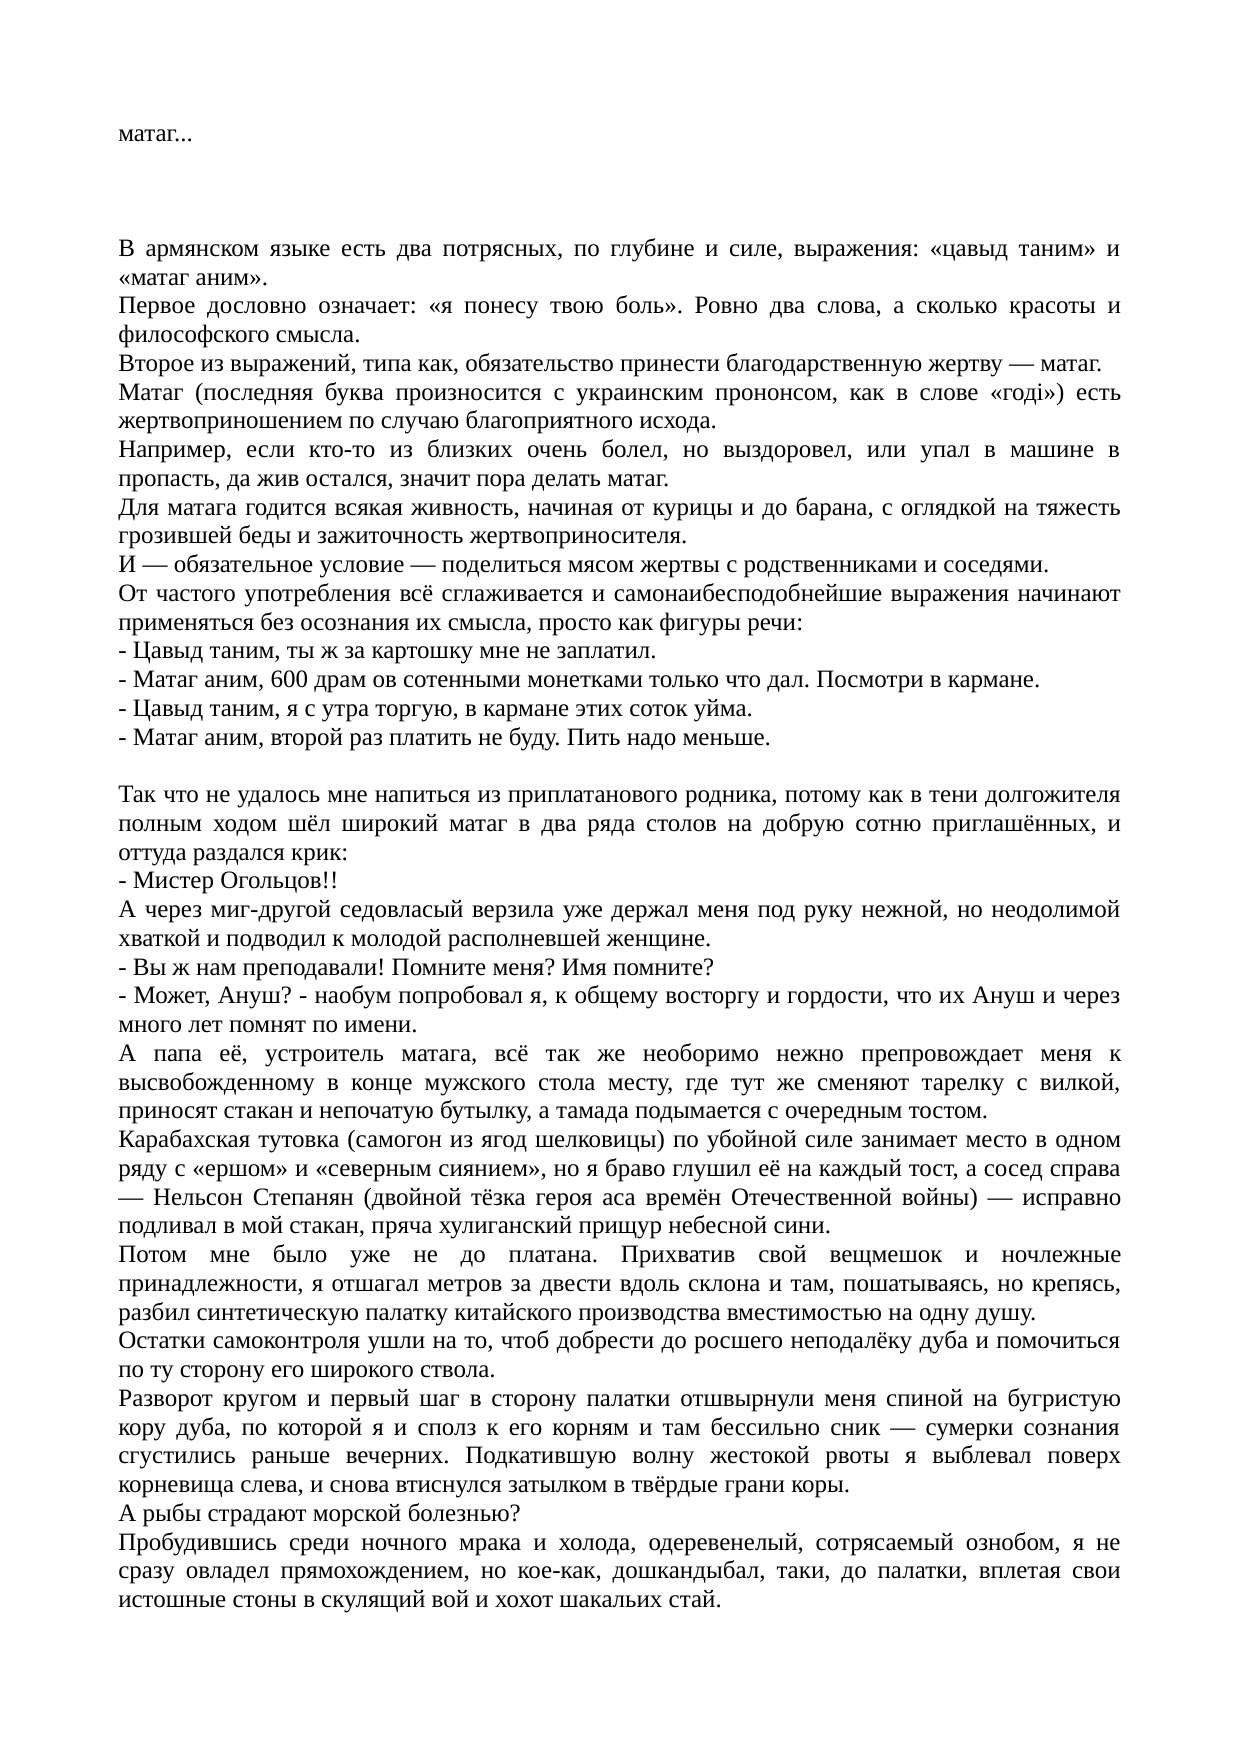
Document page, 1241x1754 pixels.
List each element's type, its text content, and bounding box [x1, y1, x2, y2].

text матаг... [118, 118, 1122, 147]
text - Цавыд таним, ты ж за картошку мне не заплатил. [118, 636, 1122, 664]
text А через миг-другой седовласый верзила уже держал меня под руку нежной, но неодолимой хваткой и подводил к молодой располневшей женщине. [118, 894, 1122, 952]
text Первое дословно означает: «я понесу твою боль». Ровно два слова, а сколько красоты и философского смысла. [118, 291, 1122, 348]
text Карабахская тутовка (самогон из ягод шелковицы) по убойной силе занимает место в одном ряду с «ершом» и «северным сиянием», но я браво глушил её на каждый тост, а сосед справа — Нельсон Степанян (двойной тёзка героя аса времён Отечественной войны) — исправно подливал в мой стакан, пряча хулиганский прищур небесной сини. [118, 1124, 1122, 1239]
text - Вы ж нам преподавали! Помните меня? Имя помните? [118, 952, 1122, 981]
text Например, если кто-то из близких очень болел, но выздоровел, или упал в машине в пропасть, да жив остался, значит пора делать матаг. [118, 434, 1122, 492]
text - Цавыд таним, я с утра торгую, в кармане этих соток уйма. [118, 693, 1122, 722]
text - Матаг аним, второй раз платить не буду. Пить надо меньше. [118, 722, 1122, 751]
text Второе из выражений, типа как, обязательство принести благодарственную жертву — матаг. [118, 348, 1122, 377]
text А папа её, устроитель матага, всё так же необоримо нежно препровождает меня к высвобожденному в конце мужского стола месту, где тут же сменяют тарелку с вилкой, приносят стакан и непочатую бутылку, а тамада подымается с очередным тостом. [118, 1038, 1122, 1124]
text А рыбы страдают морской болезнью? [118, 1498, 1122, 1527]
text Остатки самоконтроля ушли на то, чтоб добрести до росшего неподалёку дуба и помочиться по ту сторону его широкого ствола. [118, 1326, 1122, 1383]
text - Может, Ануш? - наобум попробовал я, к общему восторгу и гордости, что их Ануш и через много лет помнят по имени. [118, 981, 1122, 1038]
text Потом мне было уже не до платана. Прихватив свой вещмешок и ночлежные принадлежности, я отшагал метров за двести вдоль склона и там, пошатываясь, но крепясь, разбил синтетическую палатку китайского производства вместимостью на одну душу. [118, 1239, 1122, 1326]
text В армянском языке есть два потрясных, по глубине и силе, выражения: «цавыд таним» и «матаг аним». [118, 233, 1122, 291]
text И — обязательное условие — поделиться мясом жертвы с родственниками и соседями. [118, 549, 1122, 578]
text От частого употребления всё сглаживается и самонаибесподобнейшие выражения начинают применяться без осознания их смысла, просто как фигуры речи: [118, 578, 1122, 636]
text Для матага годится всякая живность, начиная от курицы и до барана, с оглядкой на тяжесть грозившей беды и зажиточность жертвоприносителя. [118, 492, 1122, 549]
text Так что не удалось мне напиться из приплатанового родника, потому как в тени долгожителя полным ходом шёл широкий матаг в два ряда столов на добрую сотню приглашённых, и оттуда раздался крик: [118, 779, 1122, 866]
text - Мистер Огольцов!! [118, 866, 1122, 894]
text - Матаг аним, 600 драм ов сотенными монетками только что дал. Посмотри в кармане. [118, 664, 1122, 693]
text Разворот кругом и первый шаг в сторону палатки отшвырнули меня спиной на бугристую кору дуба, по которой я и сполз к его корням и там бессильно сник — сумерки сознания сгустились раньше вечерних. Подкатившую волну жестокой рвоты я выблевал поверх корневища слева, и снова втиснулся затылком в твёрдые грани коры. [118, 1383, 1122, 1498]
text Пробудившись среди ночного мрака и холода, одеревенелый, сотрясаемый ознобом, я не сразу овладел прямохождением, но кое-как, дошкандыбал, таки, до палатки, вплетая свои истошные стоны в скулящий вой и хохот шакальих стай. [118, 1527, 1122, 1613]
text Матаг (последняя буква произносится с украинским прононсом, как в слове «годi») есть жертвоприношением по случаю благоприятного исхода. [118, 377, 1122, 434]
